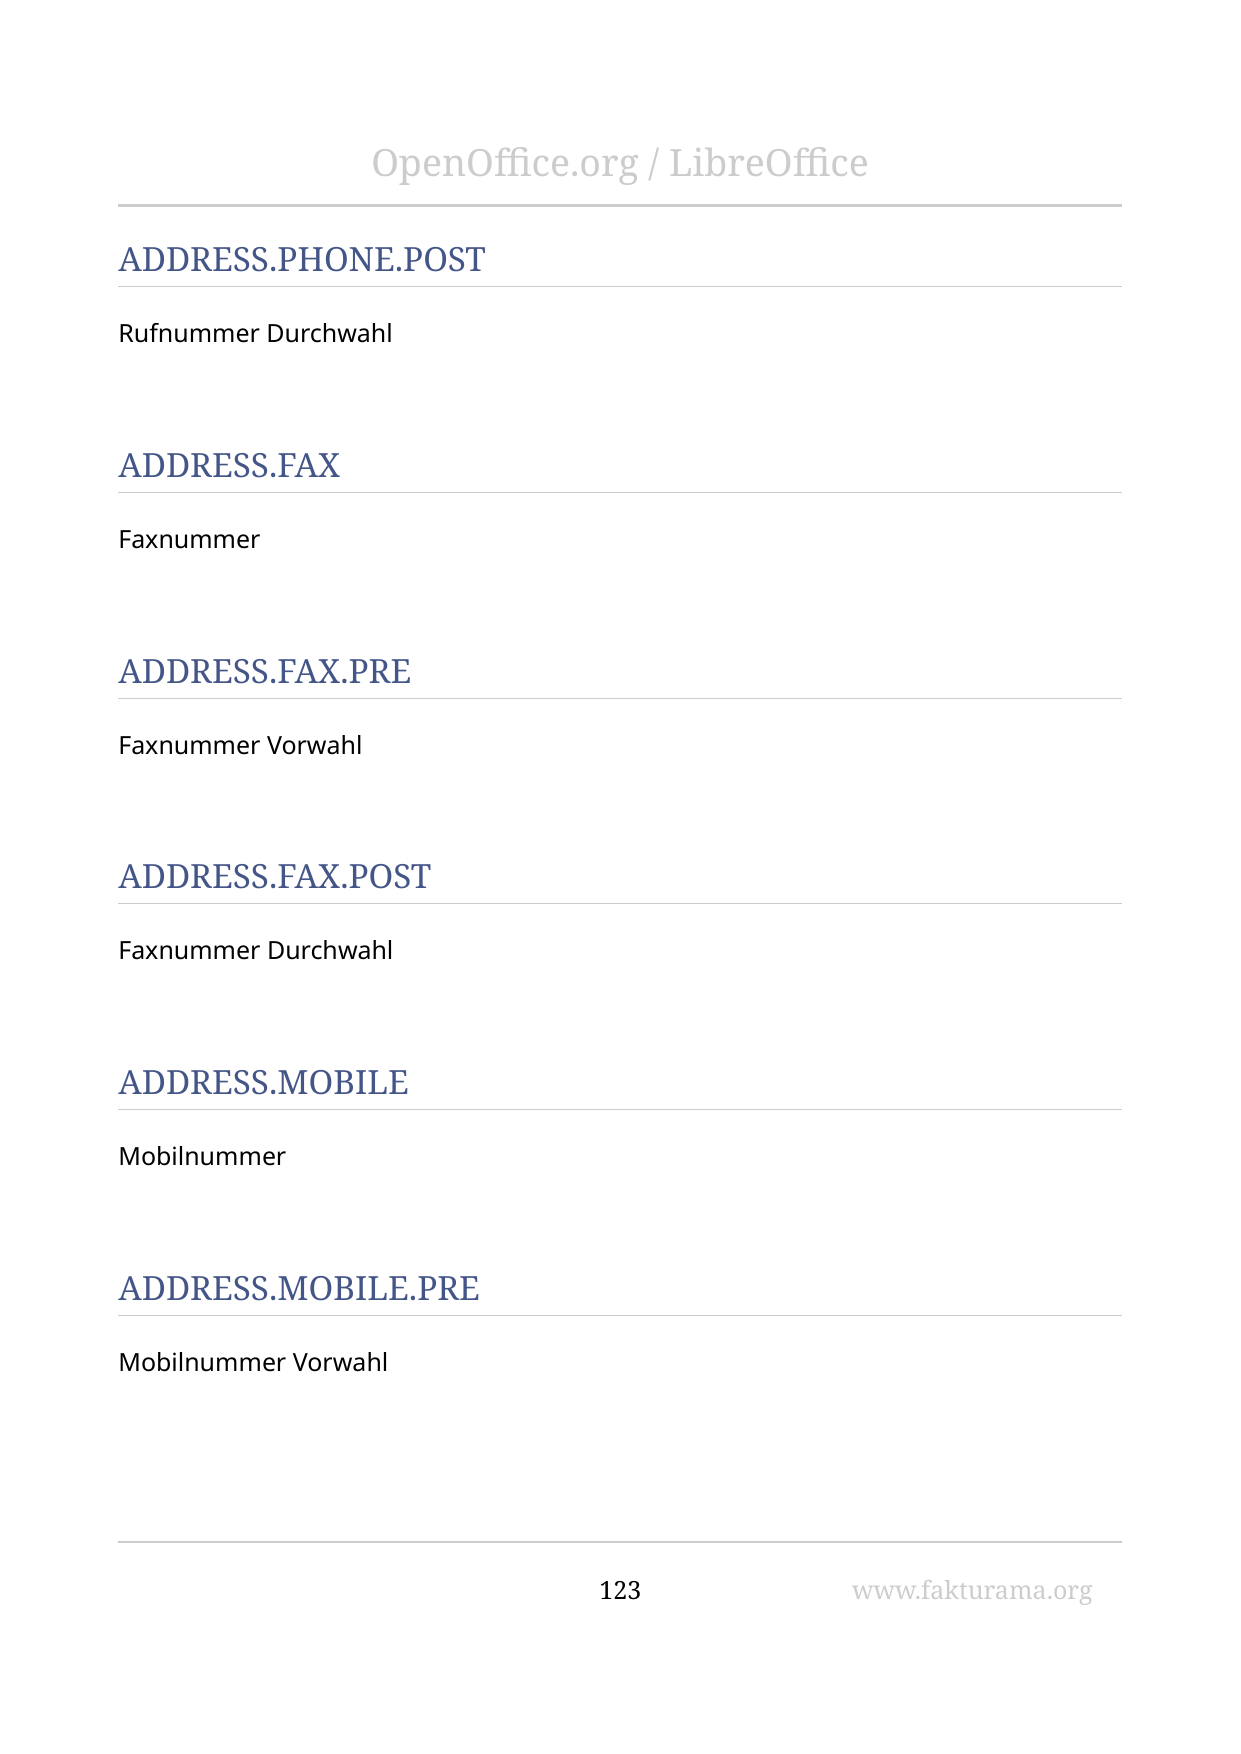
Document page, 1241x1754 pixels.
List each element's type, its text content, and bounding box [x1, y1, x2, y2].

text Faxnummer [118, 522, 1122, 556]
subtitle ADDRESS.MOBILE.PRE [118, 1265, 1122, 1315]
subtitle ADDRESS.FAX [118, 442, 1122, 492]
subtitle ADDRESS.FAX.PRE [118, 648, 1122, 698]
text Faxnummer Durchwahl [118, 933, 1122, 967]
text Mobilnummer Vorwahl [118, 1344, 1122, 1378]
text Mobilnummer [118, 1139, 1122, 1173]
text Rufnummer Durchwahl [118, 316, 1122, 350]
text Faxnummer Vorwahl [118, 727, 1122, 761]
subtitle ADDRESS.PHONE.POST [118, 236, 1122, 286]
subtitle ADDRESS.FAX.POST [118, 853, 1122, 903]
subtitle ADDRESS.MOBILE [118, 1059, 1122, 1109]
